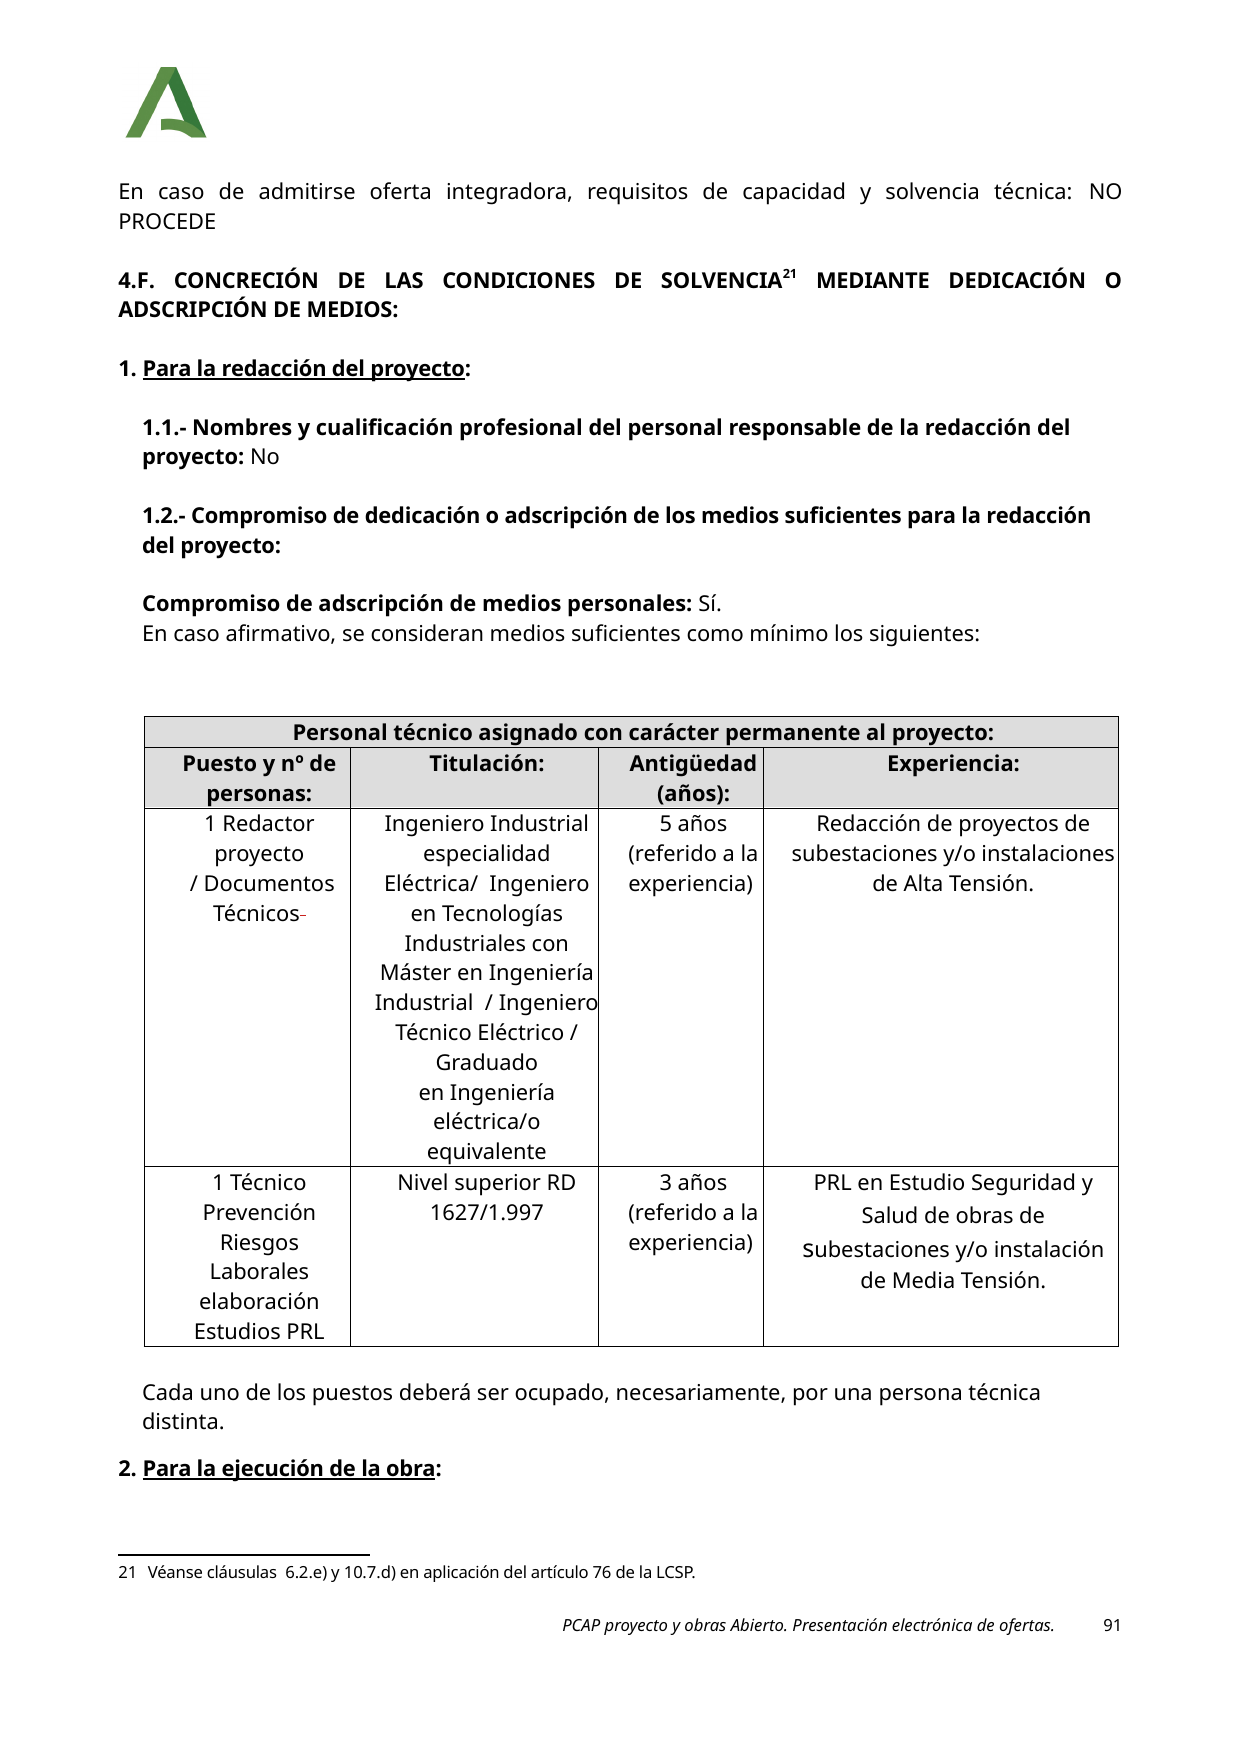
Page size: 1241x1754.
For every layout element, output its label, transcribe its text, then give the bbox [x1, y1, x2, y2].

table_cell Antigüedad (años): [599, 748, 763, 807]
table_cell 1 Redactor proyecto / Documentos Técnicos [145, 809, 350, 1166]
text Compromiso de adscripción de medios personales: Sí. [142, 588, 1122, 618]
text 1. Para la redacción del proyecto: [118, 353, 1122, 383]
text 1.2.- Compromiso de dedicación o adscripción de los medios suficientes para la redacción del proyecto: [142, 500, 1122, 559]
text 2. Para la ejecución de la obra: [118, 1453, 1122, 1483]
table_cell Nivel superior RD 1627/1.997 [351, 1167, 598, 1346]
text 4.F. CONCRECIÓN DE LAS CONDICIONES DE SOLVENCIA MEDIANTE DEDICACIÓN O ADSCRIPCIÓN DE MEDIOS: [118, 265, 1122, 324]
text En caso afirmativo, se consideran medios suficientes como mínimo los siguientes: [142, 618, 1122, 648]
table_cell Experiencia: [764, 748, 1118, 807]
table_cell 3 años (referido a la experiencia) [599, 1167, 763, 1346]
table_cell Titulación: [351, 748, 598, 807]
text Véanse cláusulas 6.2.e) y 10.7.d) en aplicación del artículo 76 de la LCSP. [118, 1561, 1122, 1584]
table_cell Redacción de proyectos de subestaciones y/o instalaciones de Alta Tensión. [764, 809, 1118, 1166]
table_cell 1 Técnico Prevención Riesgos Laborales elaboración Estudios PRL [145, 1167, 350, 1346]
picture [121, 62, 210, 142]
table_header Personal técnico asignado con carácter permanente al proyecto: [145, 717, 1118, 747]
table_cell Ingeniero Industrial especialidad Eléctrica/ Ingeniero en Tecnologías Industriales con Máster en Ingeniería Industrial / Ingeniero Técnico Eléctrico / Graduado en Ingeniería eléctrica/o equivalente [351, 809, 598, 1166]
text Cada uno de los puestos deberá ser ocupado, necesariamente, por una persona técnica distinta. [142, 1377, 1122, 1436]
table_cell PRL en Estudio Seguridad y Salud de obras de subestaciones y/o instalación de Media Tensión. [764, 1167, 1118, 1346]
text En caso de admitirse oferta integradora, requisitos de capacidad y solvencia técnica: NO PROCEDE [118, 176, 1122, 236]
text 1.1.- Nombres y cualificación profesional del personal responsable de la redacción del proyecto: No [142, 412, 1122, 471]
table_cell 5 años (referido a la experiencia) [599, 809, 763, 1166]
table_cell Puesto y nº de personas: [145, 748, 350, 807]
